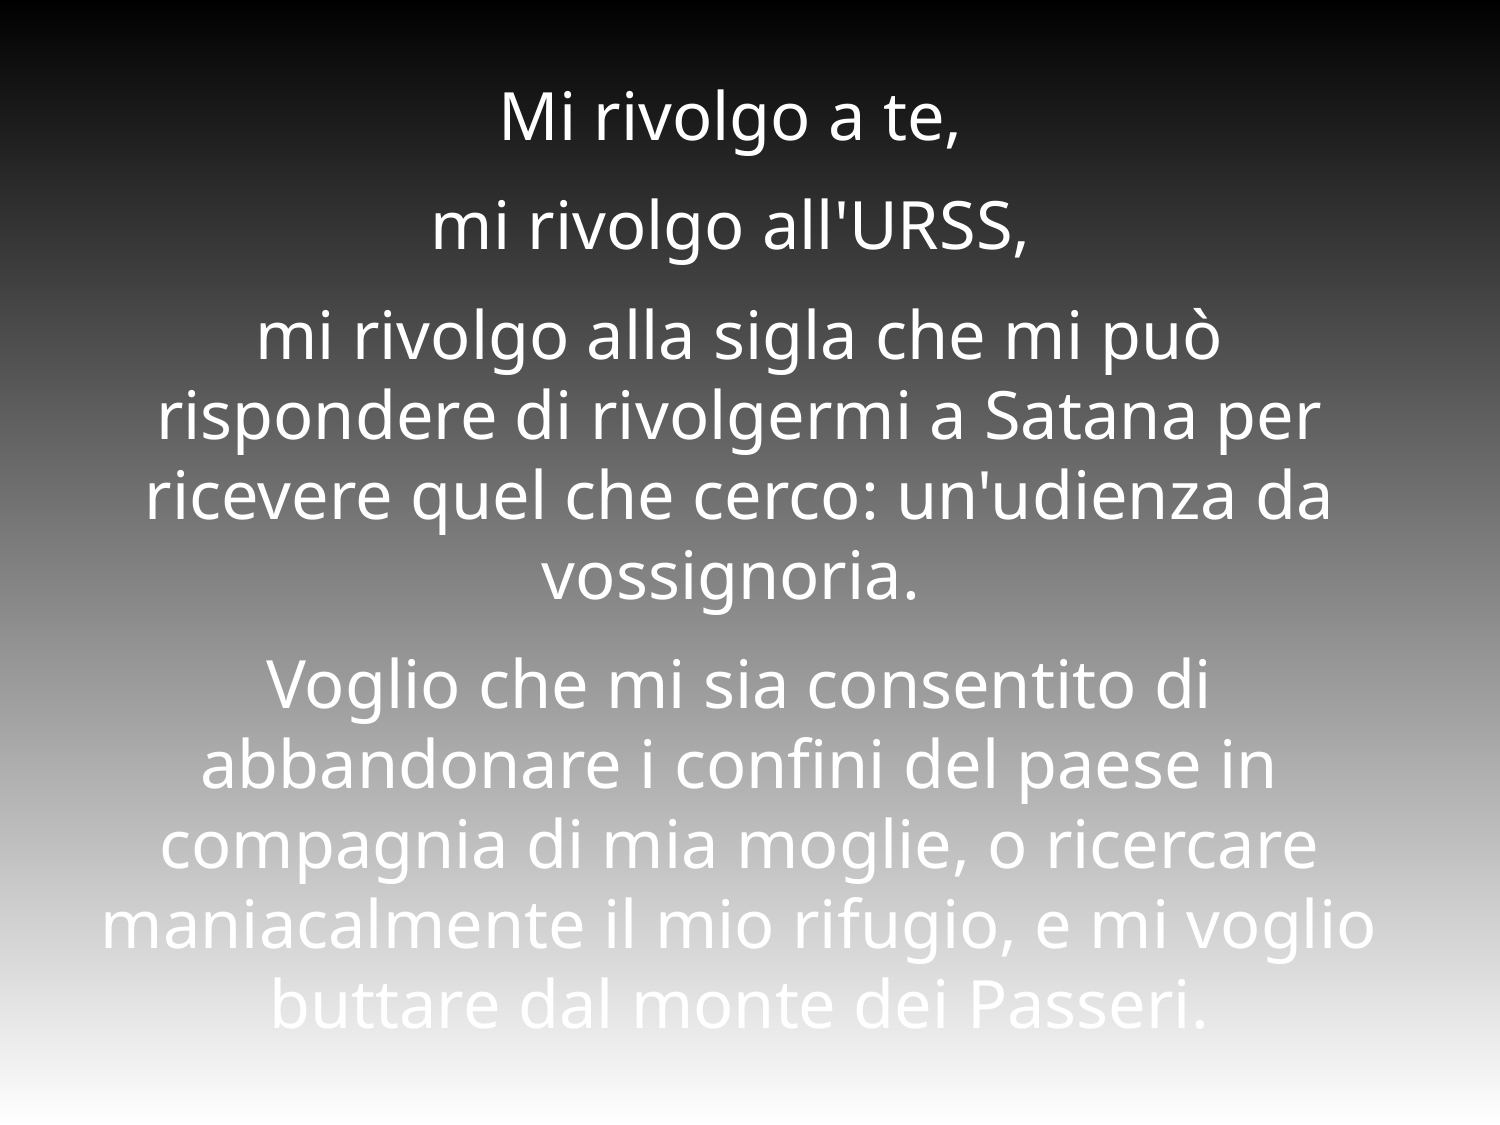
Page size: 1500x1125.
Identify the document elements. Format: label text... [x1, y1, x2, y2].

list Mi rivolgo a te, mi rivolgo all'URSS, mi rivolgo alla sigla che mi può rispondere di rivolgermi a Satana per ricevere quel che cerco: un'udienza da vossignoria. Voglio che mi sia consentito di abbandonare i confini del paese in compagnia di mia moglie, o ricercare maniacalmente il mio rifugio, e mi voglio buttare dal monte dei Passeri. [64, 66, 1415, 1059]
